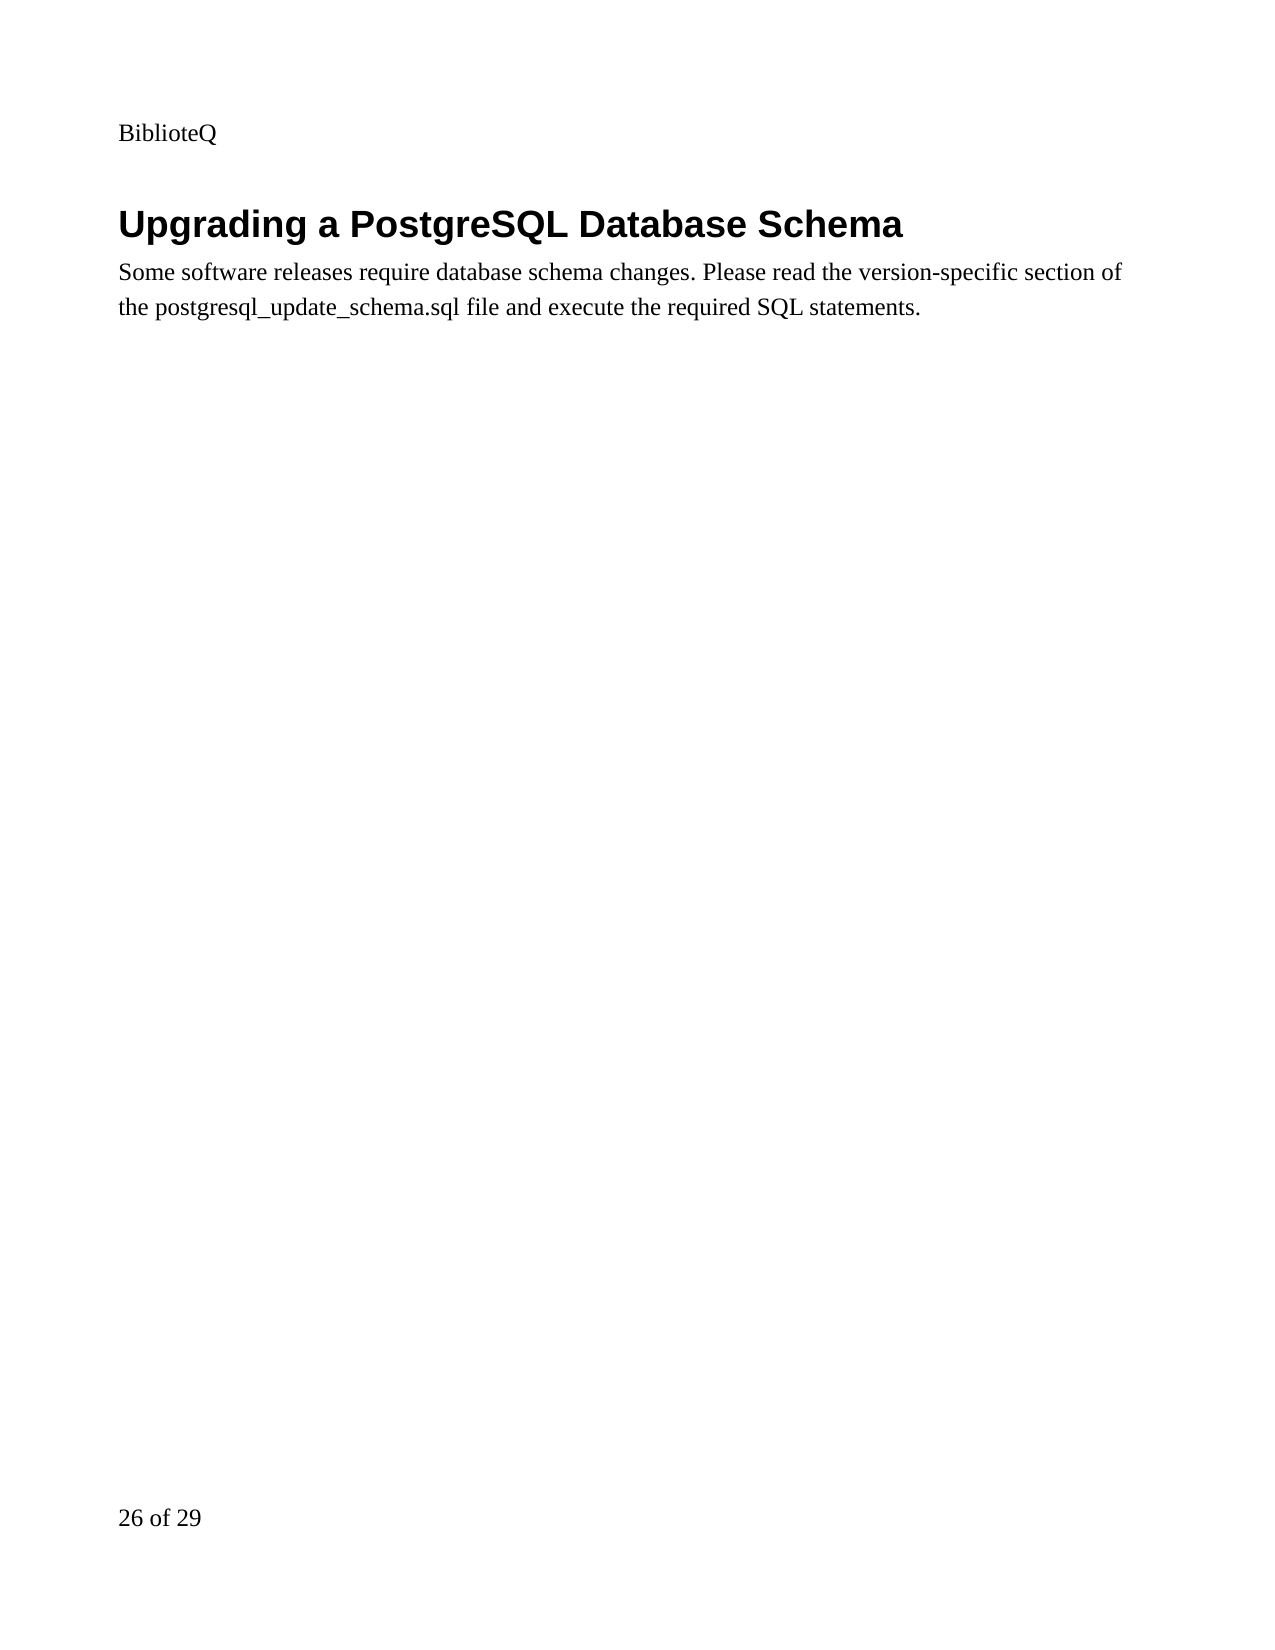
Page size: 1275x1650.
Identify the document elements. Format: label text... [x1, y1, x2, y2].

text Some software releases require database schema changes. Please read the version-specific section of the postgresql_update_schema.sql file and execute the required SQL statements. [118, 257, 1157, 321]
subtitle Upgrading a PostgreSQL Database Schema [118, 201, 1157, 245]
